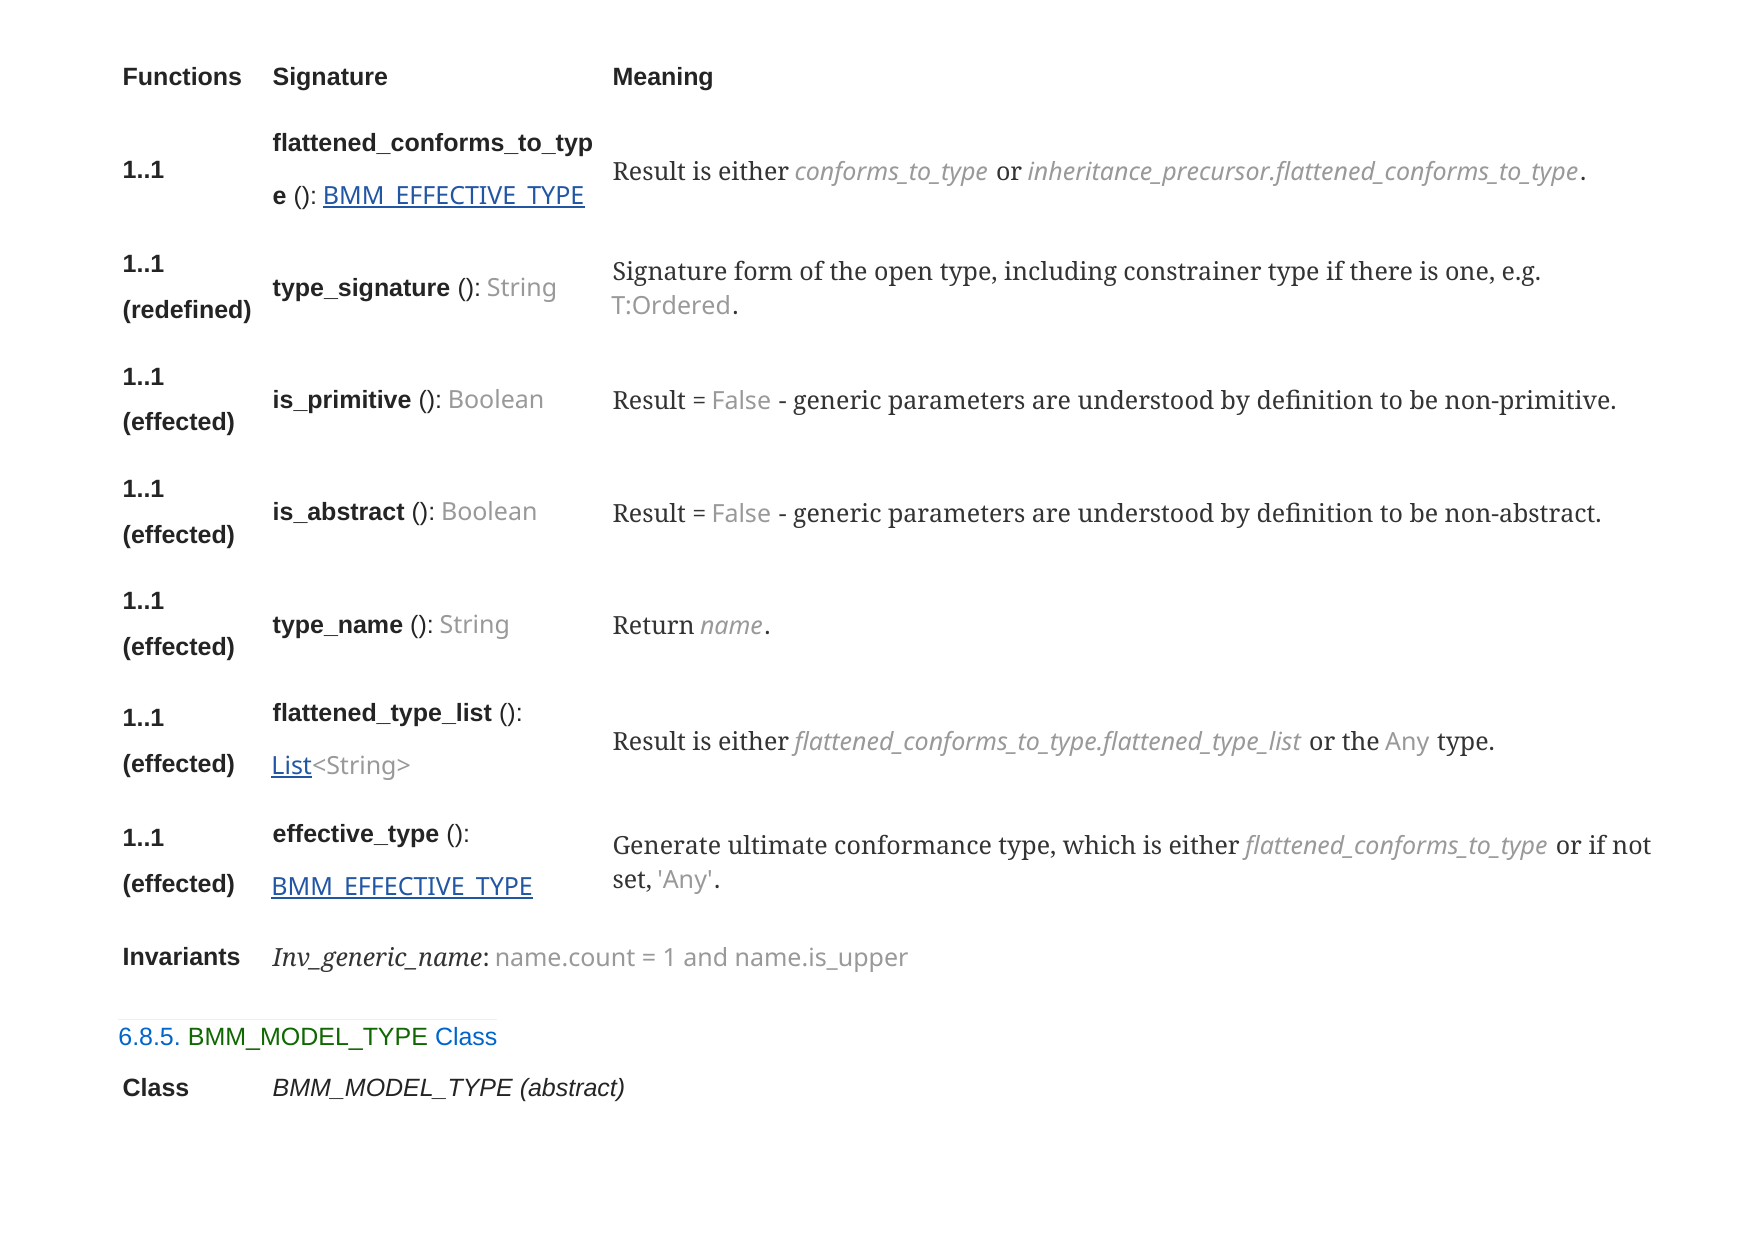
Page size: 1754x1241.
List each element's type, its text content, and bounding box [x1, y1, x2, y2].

table_cell 1..1 (effected) [118, 816, 268, 937]
table_cell 1..1 (effected) [118, 359, 268, 471]
table_cell flattened_type_list (): List<String> [268, 695, 608, 816]
table_cell Result is either conforms_to_type or inheritance_precursor.flattened_conforms_to_type. [608, 125, 1668, 246]
table_header BMM_MODEL_TYPE (abstract) [268, 1070, 1668, 1136]
table_cell Functions [118, 59, 268, 125]
table_cell effective_type (): BMM_EFFECTIVE_TYPE [268, 816, 608, 937]
table_cell type_signature (): String [268, 246, 608, 358]
table_cell 1..1 (redefined) [118, 246, 268, 358]
table_cell 1..1 [118, 125, 268, 246]
table_cell Result = False - generic parameters are understood by definition to be non-abstract. [608, 471, 1668, 583]
table_cell 1..1 (effected) [118, 471, 268, 583]
table_header Class [118, 1070, 268, 1136]
table_cell Meaning [608, 59, 1668, 125]
table_cell type_name (): String [268, 583, 608, 695]
table_cell Generate ultimate conformance type, which is either flattened_conforms_to_type or if not set, 'Any'. [608, 816, 1668, 937]
table_cell 1..1 (effected) [118, 695, 268, 816]
table_cell Invariants [118, 937, 268, 1006]
table_cell flattened_conforms_to_type (): BMM_EFFECTIVE_TYPE [268, 125, 608, 246]
table_cell Result is either flattened_conforms_to_type.flattened_type_list or the Any type. [608, 695, 1668, 816]
table_cell Signature form of the open type, including constrainer type if there is one, e.g. T:Ordered. [608, 246, 1668, 358]
subtitle 6.8.5. BMM_MODEL_TYPE Class [118, 1019, 1695, 1051]
table_cell Signature [268, 59, 608, 125]
table_cell is_primitive (): Boolean [268, 359, 608, 471]
table_cell Result = False - generic parameters are understood by definition to be non-primitive. [608, 359, 1668, 471]
table_cell 1..1 (effected) [118, 583, 268, 695]
table_cell Inv_generic_name: name.count = 1 and name.is_upper [268, 937, 1668, 1006]
table_cell is_abstract (): Boolean [268, 471, 608, 583]
table_cell Return name. [608, 583, 1668, 695]
